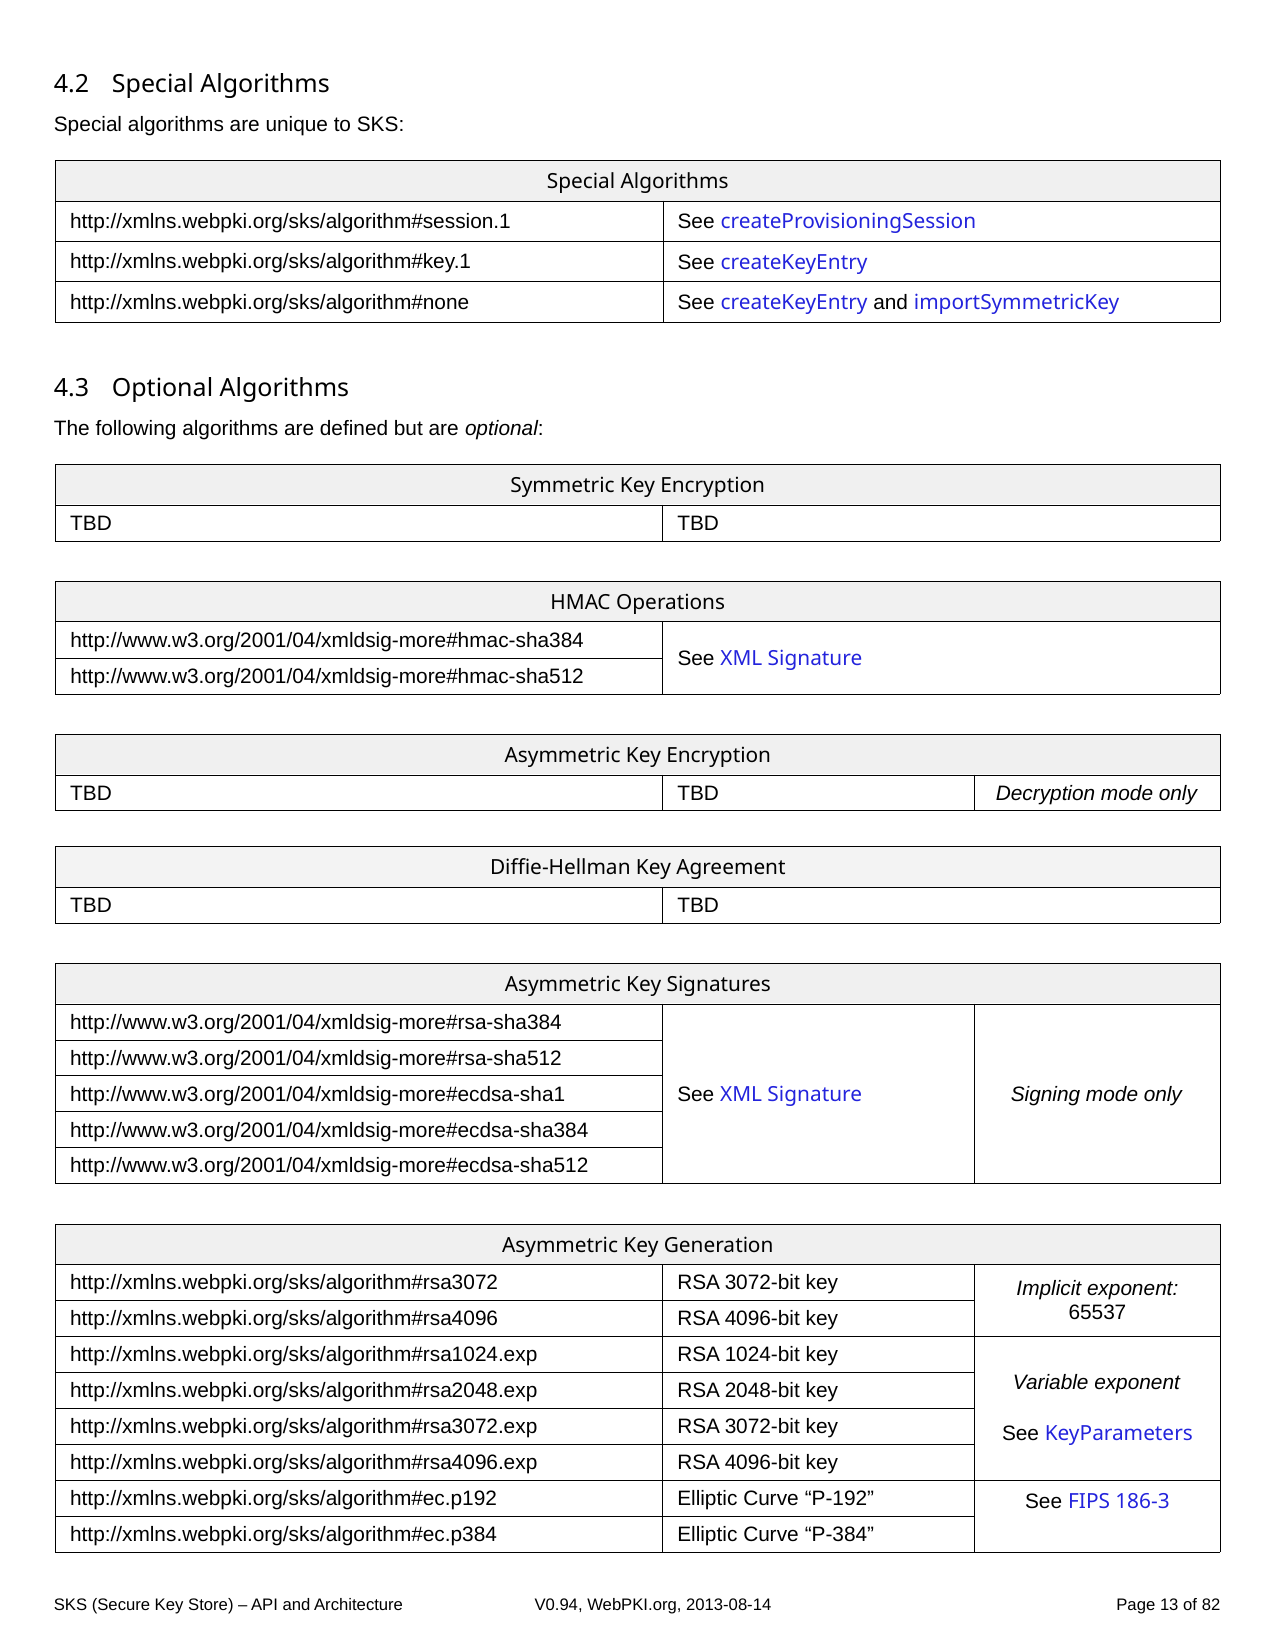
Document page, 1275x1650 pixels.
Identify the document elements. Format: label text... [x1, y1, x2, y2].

table_cell http://xmlns.webpki.org/sks/algorithm#session.1 [56, 202, 663, 241]
table_cell See FIPS 186-3 [975, 1481, 1220, 1552]
table_cell Elliptic Curve “P-384” [663, 1517, 974, 1552]
table_cell [55, 695, 1220, 734]
table_cell Variable exponent See KeyParameters [975, 1337, 1220, 1480]
table_cell See createProvisioningSession [664, 202, 1220, 241]
table_cell See createKeyEntry and importSymmetricKey [664, 282, 1220, 322]
table_cell HMAC Operations [56, 582, 1220, 621]
subtitle Special Algorithms [54, 66, 1221, 100]
table_header Symmetric Key Encryption [56, 465, 1220, 504]
table_cell http://www.w3.org/2001/04/xmldsig-more#rsa-sha384 [56, 1005, 662, 1039]
table_cell http://xmlns.webpki.org/sks/algorithm#rsa3072 [56, 1265, 662, 1300]
table_cell Signing mode only [975, 1005, 1220, 1183]
table_cell http://www.w3.org/2001/04/xmldsig-more#ecdsa-sha384 [56, 1112, 662, 1147]
table_cell TBD [663, 776, 974, 810]
table_cell http://xmlns.webpki.org/sks/algorithm#rsa4096.exp [56, 1445, 662, 1480]
table_cell TBD [56, 888, 662, 923]
text The following algorithms are defined but are optional: [54, 416, 1221, 440]
table_cell TBD [56, 506, 662, 541]
table_cell See XML Signature [663, 622, 1220, 694]
table_cell See createKeyEntry [664, 242, 1220, 281]
table_cell [55, 924, 1220, 963]
table_cell Implicit exponent: 65537 [975, 1265, 1220, 1336]
table_cell TBD [663, 888, 1220, 923]
subtitle Optional Algorithms [54, 370, 1221, 404]
table_cell RSA 3072-bit key [663, 1265, 974, 1300]
table_cell Asymmetric Key Signatures [56, 964, 1220, 1003]
table_cell http://www.w3.org/2001/04/xmldsig-more#hmac-sha512 [56, 659, 662, 694]
text Special algorithms are unique to SKS: [54, 112, 1221, 136]
table_cell Decryption mode only [975, 776, 1220, 810]
table_cell http://xmlns.webpki.org/sks/algorithm#ec.p192 [56, 1481, 662, 1516]
table_cell http://www.w3.org/2001/04/xmldsig-more#ecdsa-sha512 [56, 1148, 662, 1183]
table_cell Diffie-Hellman Key Agreement [56, 847, 1220, 887]
table_cell RSA 4096-bit key [663, 1445, 974, 1480]
table_cell Asymmetric Key Encryption [56, 735, 1220, 774]
table_cell [55, 1184, 1220, 1224]
table_header Special Algorithms [56, 161, 1220, 201]
table_cell RSA 4096-bit key [663, 1301, 974, 1336]
table_cell http://xmlns.webpki.org/sks/algorithm#rsa1024.exp [56, 1337, 662, 1372]
table_cell TBD [663, 506, 1220, 541]
table_cell Elliptic Curve “P-192” [663, 1481, 974, 1516]
table_cell http://xmlns.webpki.org/sks/algorithm#ec.p384 [56, 1517, 662, 1552]
table_cell [55, 542, 1220, 581]
table_cell http://xmlns.webpki.org/sks/algorithm#rsa4096 [56, 1301, 662, 1336]
table_cell RSA 3072-bit key [663, 1409, 974, 1444]
table_cell http://www.w3.org/2001/04/xmldsig-more#ecdsa-sha1 [56, 1076, 662, 1111]
table_cell RSA 2048-bit key [663, 1373, 974, 1408]
table_cell TBD [56, 776, 662, 810]
table_cell Asymmetric Key Generation [56, 1225, 1220, 1264]
table_cell http://www.w3.org/2001/04/xmldsig-more#hmac-sha384 [56, 622, 662, 657]
table_cell [55, 811, 1220, 846]
table_cell http://xmlns.webpki.org/sks/algorithm#rsa3072.exp [56, 1409, 662, 1444]
table_cell http://xmlns.webpki.org/sks/algorithm#rsa2048.exp [56, 1373, 662, 1408]
table_cell http://xmlns.webpki.org/sks/algorithm#key.1 [56, 242, 663, 281]
table_cell http://www.w3.org/2001/04/xmldsig-more#rsa-sha512 [56, 1041, 662, 1075]
table_cell See XML Signature [663, 1005, 974, 1183]
table_cell http://xmlns.webpki.org/sks/algorithm#none [56, 282, 663, 322]
table_cell RSA 1024-bit key [663, 1337, 974, 1372]
